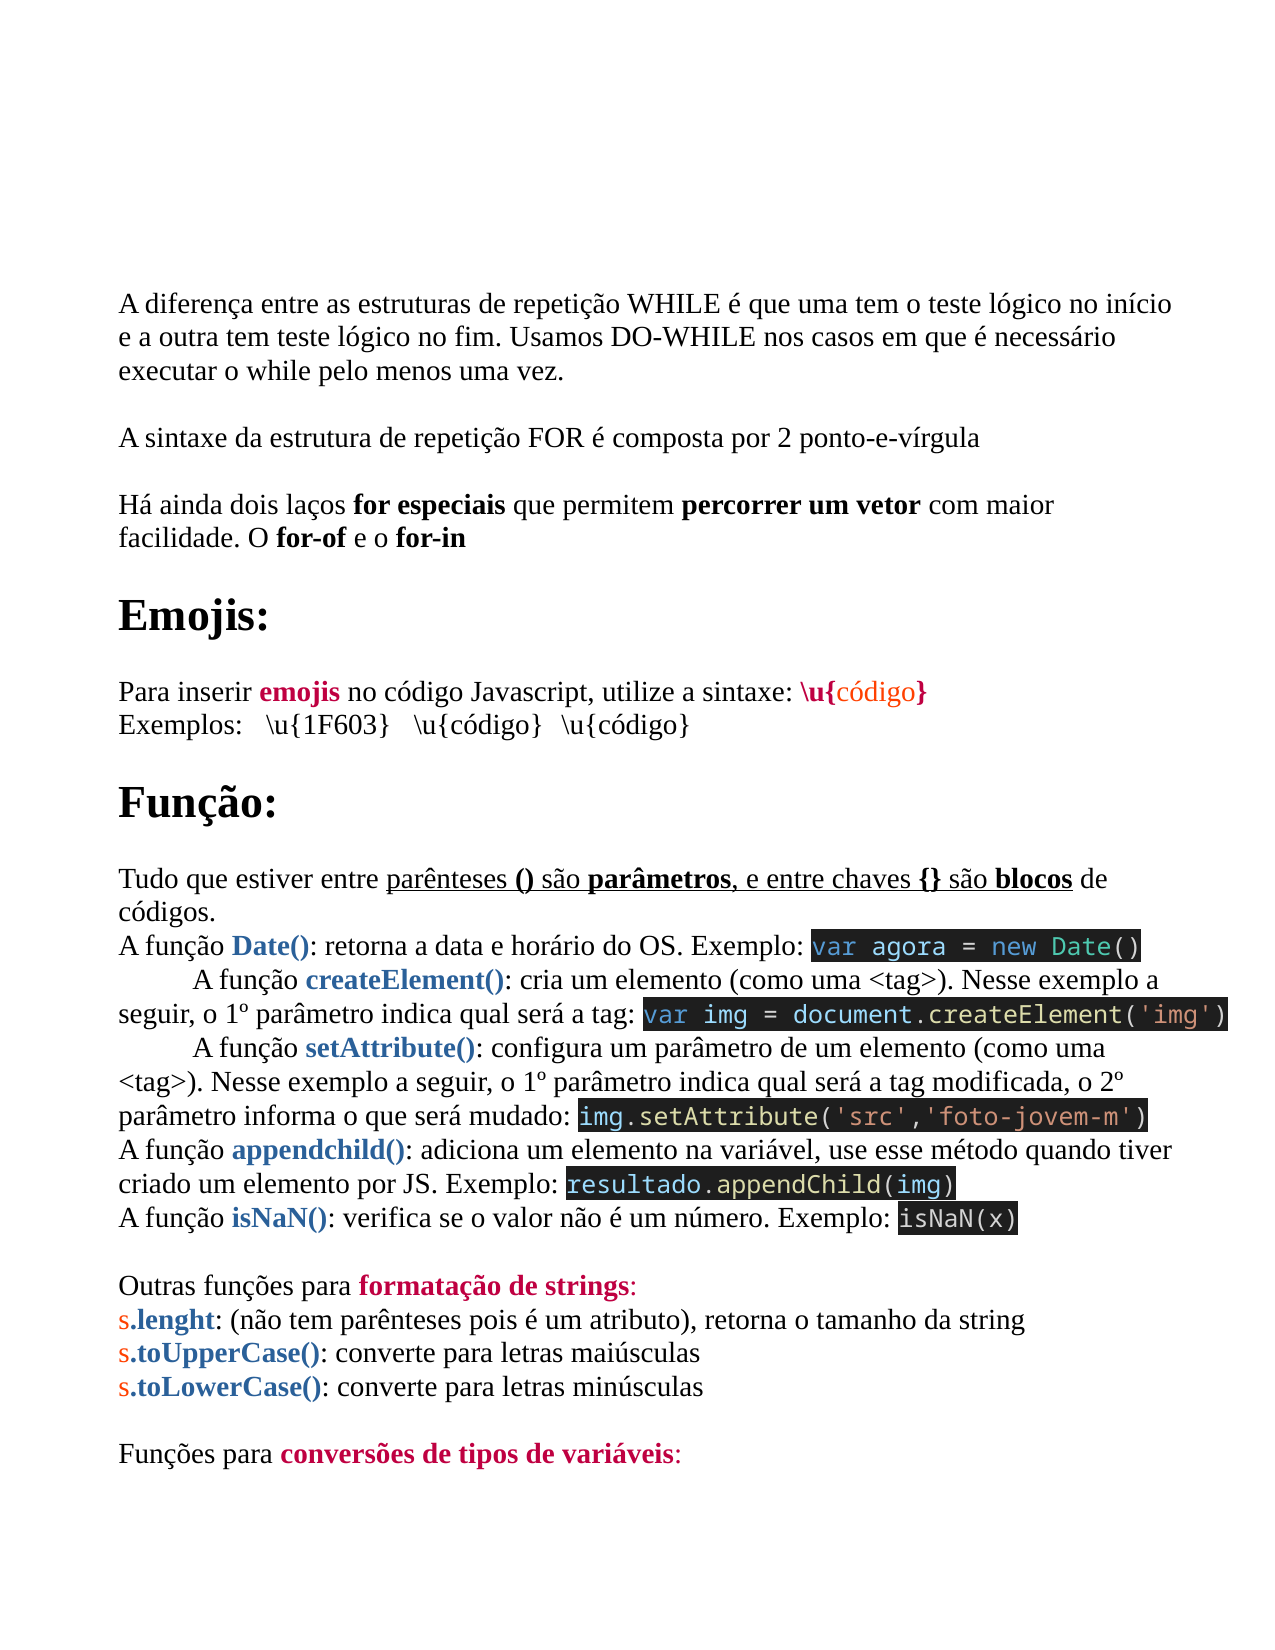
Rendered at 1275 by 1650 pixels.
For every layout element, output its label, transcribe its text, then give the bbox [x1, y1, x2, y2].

text s.lenght: (não tem parênteses pois é um atributo), retorna o tamanho da string [118, 1302, 1176, 1336]
text A sintaxe da estrutura de repetição FOR é composta por 2 ponto-e-vírgula [118, 420, 1176, 453]
text A diferença entre as estruturas de repetição WHILE é que uma tem o teste lógico no início e a outra tem teste lógico no fim. Usamos DO-WHILE nos casos em que é necessário executar o while pelo menos uma vez. [118, 286, 1176, 386]
text A função Date(): retorna a data e horário do OS. Exemplo: var agora = new Date() [118, 928, 1176, 962]
text A função createElement(): cria um elemento (como uma <tag>). Nesse exemplo a seguir, o 1º parâmetro indica qual será a tag: var img = document.createElement('img') [118, 962, 1235, 1031]
text A função appendchild(): adiciona um elemento na variável, use esse método quando tiver criado um elemento por JS. Exemplo: resultado.appendChild(img) [118, 1132, 1176, 1200]
text A função setAttribute(): configura um parâmetro de um elemento (como uma <tag>). Nesse exemplo a seguir, o 1º parâmetro indica qual será a tag modificada, o 2º parâmetro informa o que será mudado: img.setAttribute('src','foto-jovem-m') [118, 1031, 1176, 1132]
text Emojis: [118, 588, 1176, 640]
text Para inserir emojis no código Javascript, utilize a sintaxe: \u{código} [118, 674, 1176, 707]
text Função: [118, 774, 1176, 827]
text s.toLowerCase(): converte para letras minúsculas [118, 1369, 1176, 1403]
text A função isNaN(): verifica se o valor não é um número. Exemplo: isNaN(x) [118, 1200, 1176, 1235]
text Tudo que estiver entre parênteses () são parâmetros, e entre chaves {} são blocos de códigos. [118, 861, 1176, 928]
text s.toUpperCase(): converte para letras maiúsculas [118, 1336, 1176, 1369]
text Exemplos: \u{1F603} \u{código} \u{código} [118, 707, 1176, 741]
text Há ainda dois laços for especiais que permitem percorrer um vetor com maior facilidade. O for-of e o for-in [118, 487, 1176, 554]
text Outras funções para formatação de strings: [118, 1268, 1176, 1302]
text Funções para conversões de tipos de variáveis: [118, 1436, 1176, 1470]
